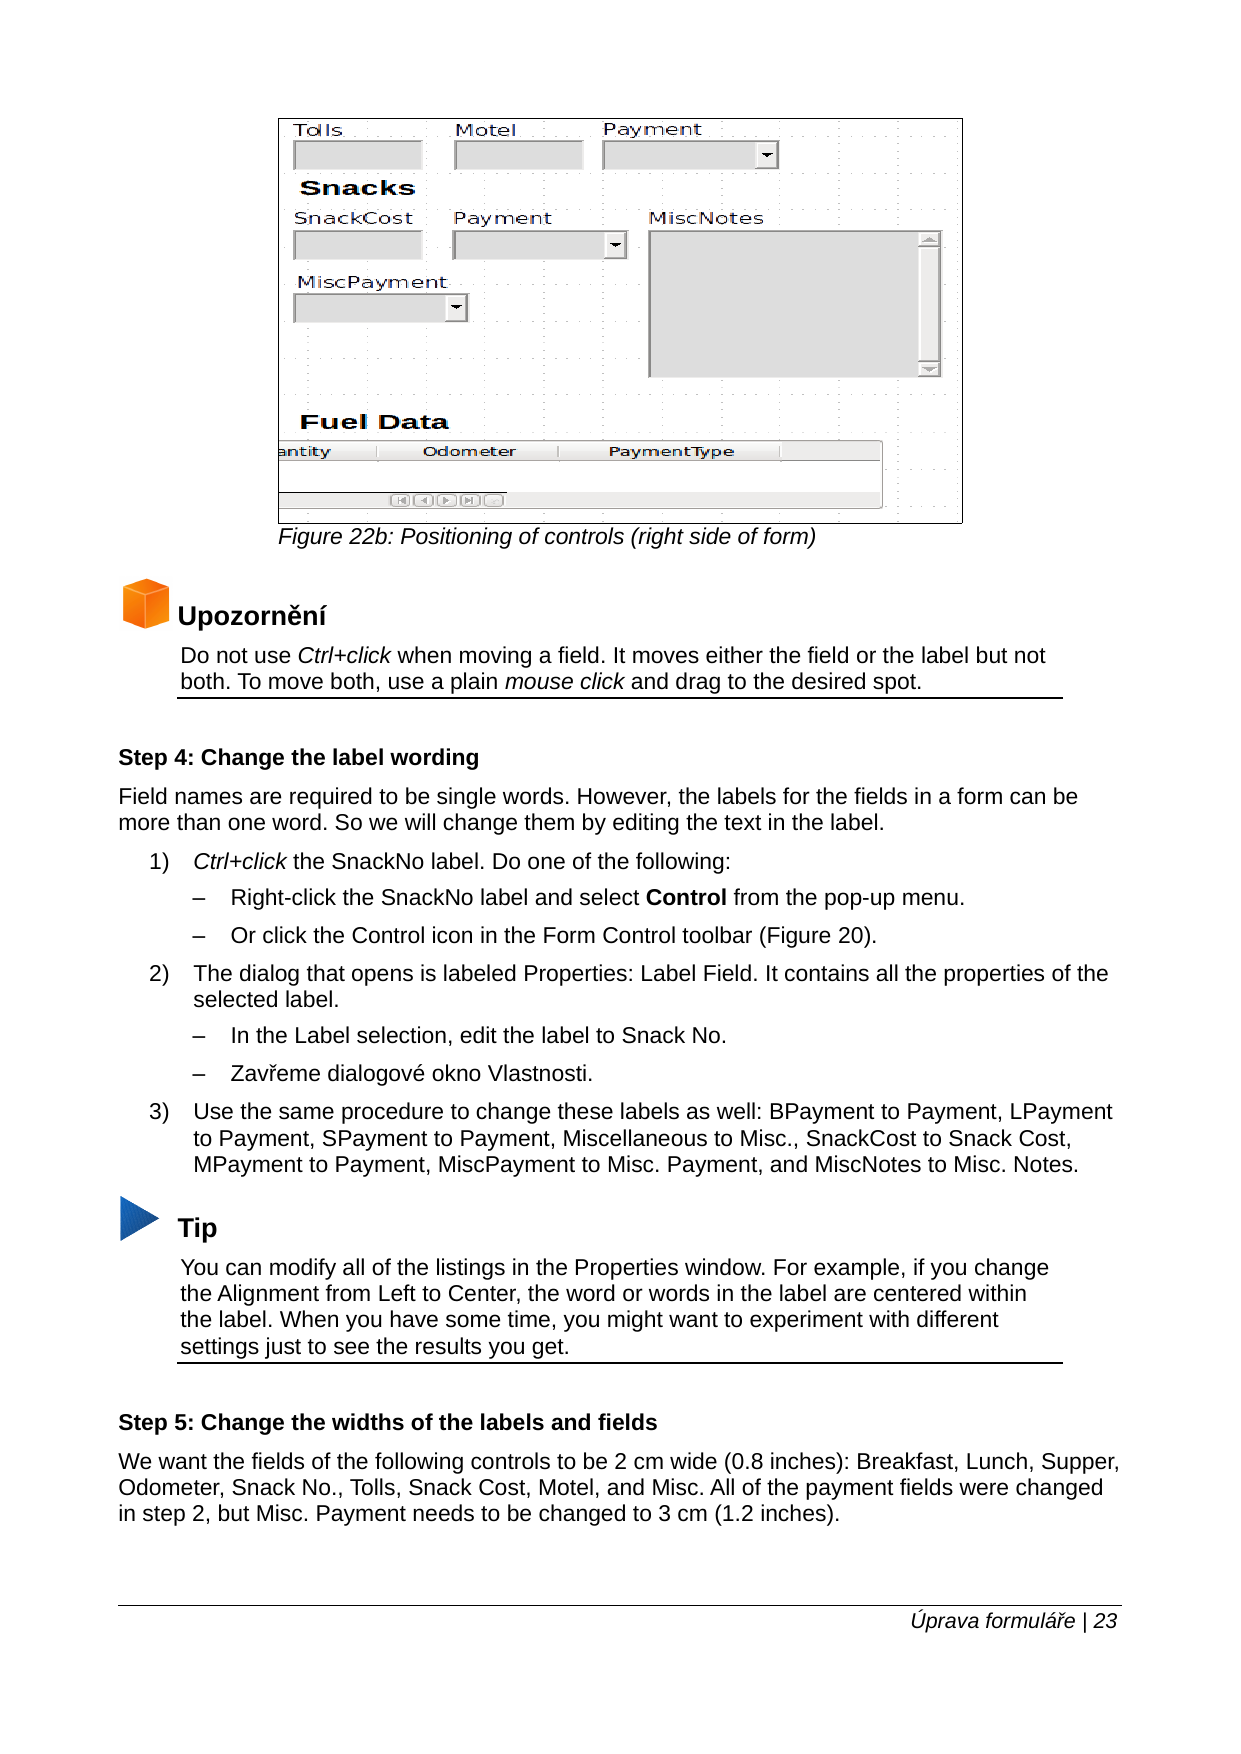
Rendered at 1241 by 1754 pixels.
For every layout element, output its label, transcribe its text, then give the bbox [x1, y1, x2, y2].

text Field names are required to be single words. However, the labels for the fields in a form can be more than one word. So we will change them by editing the text in the label. [118, 783, 1122, 836]
text Do not use Ctrl+click when moving a field. It moves either the field or the label but not both. To move both, use a plain mouse click and drag to the desired spot. [177, 639, 1063, 697]
text We want the fields of the following controls to be 2 cm wide (0.8 inches): Breakfast, Lunch, Supper, Odometer, Snack No., Tolls, Snack Cost, Motel, and Misc. All of the payment fields were changed in step 2, but Misc. Payment needs to be changed to 3 cm (1.2 inches). [118, 1448, 1122, 1527]
list Ctrl+click the SnackNo label. Do one of the following: [169, 848, 1122, 874]
list Right-click the SnackNo label and select Control from the pop-up menu. [192, 883, 1122, 910]
list Zavřeme dialogové okno Vlastnosti. [192, 1060, 1122, 1086]
text Step 4: Change the label wording [118, 744, 1122, 771]
list The dialog that opens is labeled Properties: Label Field. It contains all the properties of the selected label. [169, 960, 1122, 1013]
list Or click the Control icon in the Form Control toolbar (Figure 20). [192, 922, 1122, 948]
picture [279, 119, 962, 523]
list Use the same procedure to change these labels as well: BPayment to Payment, LPayment to Payment, SPayment to Payment, Miscellaneous to Misc., SnackCost to Snack Cost, MPayment to Payment, MiscPayment to Misc. Payment, and MiscNotes to Misc. Notes. [169, 1098, 1122, 1177]
text Figure 22b: Positioning of controls (right side of form) [278, 524, 962, 549]
subtitle Tip [118, 1194, 1122, 1243]
list In the Label selection, edit the label to Snack No. [192, 1022, 1122, 1048]
text You can modify all of the listings in the Properties window. For example, if you change the Alignment from Left to Center, the word or words in the label are centered within the label. When you have some time, you might want to experiment with different settings just to see the results you get. [177, 1251, 1063, 1362]
subtitle Upozornění [173, 576, 1122, 631]
picture [119, 576, 173, 631]
text Step 5: Change the widths of the labels and fields [118, 1409, 1122, 1435]
